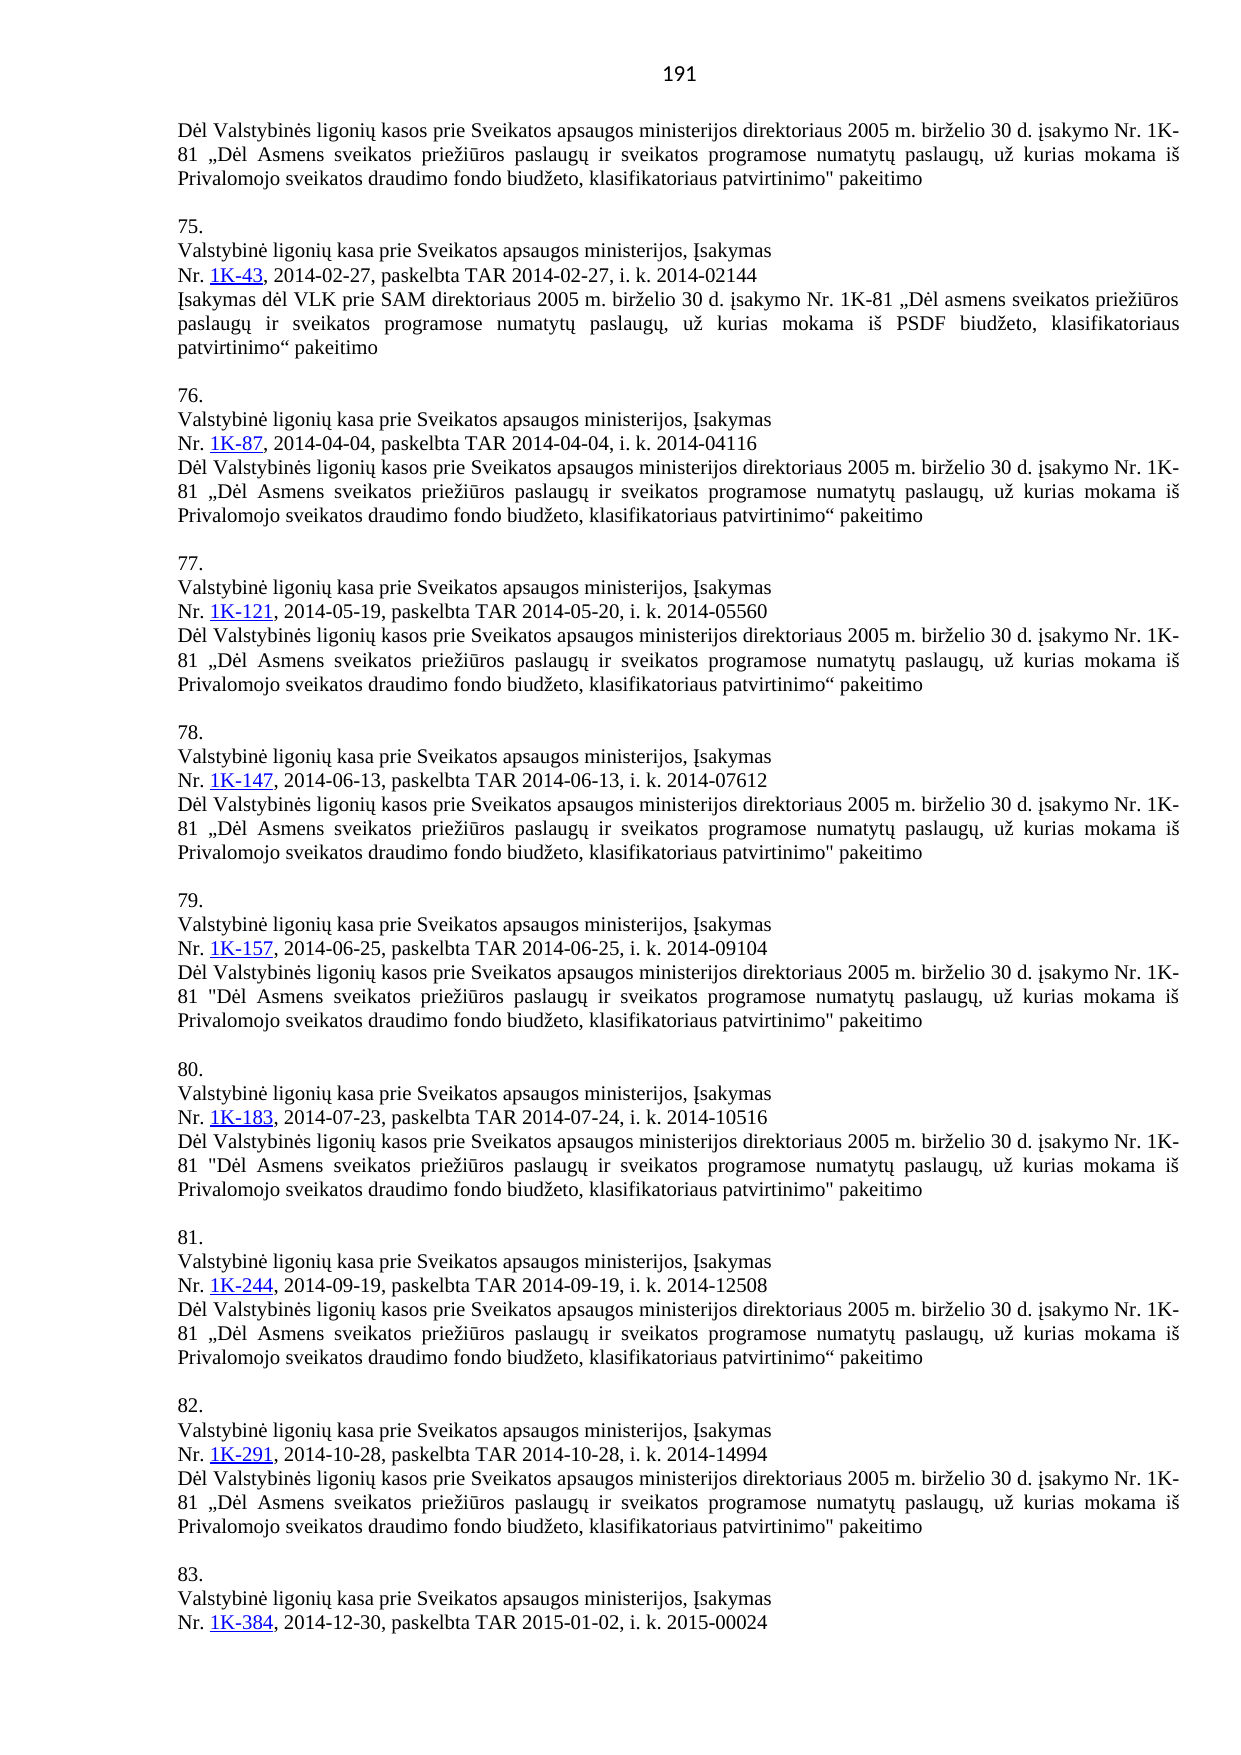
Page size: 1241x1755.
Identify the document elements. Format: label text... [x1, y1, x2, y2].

text Dėl Valstybinės ligonių kasos prie Sveikatos apsaugos ministerijos direktoriaus 2005 m. birželio 30 d. įsakymo Nr. 1K-81 „Dėl Asmens sveikatos priežiūros paslaugų ir sveikatos programose numatytų paslaugų, už kurias mokama iš Privalomojo sveikatos draudimo fondo biudžeto, klasifikatoriaus patvirtinimo“ pakeitimo [177, 623, 1181, 696]
text Dėl Valstybinės ligonių kasos prie Sveikatos apsaugos ministerijos direktoriaus 2005 m. birželio 30 d. įsakymo Nr. 1K-81 „Dėl Asmens sveikatos priežiūros paslaugų ir sveikatos programose numatytų paslaugų, už kurias mokama iš Privalomojo sveikatos draudimo fondo biudžeto, klasifikatoriaus patvirtinimo" pakeitimo [177, 1466, 1181, 1538]
text 82. [177, 1393, 1181, 1417]
text 83. [177, 1562, 1181, 1586]
text Valstybinė ligonių kasa prie Sveikatos apsaugos ministerijos, Įsakymas [177, 912, 1181, 936]
text Valstybinė ligonių kasa prie Sveikatos apsaugos ministerijos, Įsakymas [177, 1586, 1181, 1610]
text Įsakymas dėl VLK prie SAM direktoriaus 2005 m. birželio 30 d. įsakymo Nr. 1K-81 „Dėl asmens sveikatos priežiūros paslaugų ir sveikatos programose numatytų paslaugų, už kurias mokama iš PSDF biudžeto, klasifikatoriaus patvirtinimo“ pakeitimo [177, 287, 1181, 359]
text Nr. 1K-384, 2014-12-30, paskelbta TAR 2015-01-02, i. k. 2015-00024 [177, 1610, 1181, 1634]
text Nr. 1K-183, 2014-07-23, paskelbta TAR 2014-07-24, i. k. 2014-10516 [177, 1105, 1181, 1129]
text Nr. 1K-121, 2014-05-19, paskelbta TAR 2014-05-20, i. k. 2014-05560 [177, 599, 1181, 623]
text 78. [177, 720, 1181, 744]
text Dėl Valstybinės ligonių kasos prie Sveikatos apsaugos ministerijos direktoriaus 2005 m. birželio 30 d. įsakymo Nr. 1K-81 "Dėl Asmens sveikatos priežiūros paslaugų ir sveikatos programose numatytų paslaugų, už kurias mokama iš Privalomojo sveikatos draudimo fondo biudžeto, klasifikatoriaus patvirtinimo" pakeitimo [177, 960, 1181, 1032]
text Dėl Valstybinės ligonių kasos prie Sveikatos apsaugos ministerijos direktoriaus 2005 m. birželio 30 d. įsakymo Nr. 1K-81 „Dėl Asmens sveikatos priežiūros paslaugų ir sveikatos programose numatytų paslaugų, už kurias mokama iš Privalomojo sveikatos draudimo fondo biudžeto, klasifikatoriaus patvirtinimo“ pakeitimo [177, 1297, 1181, 1369]
text Dėl Valstybinės ligonių kasos prie Sveikatos apsaugos ministerijos direktoriaus 2005 m. birželio 30 d. įsakymo Nr. 1K-81 "Dėl Asmens sveikatos priežiūros paslaugų ir sveikatos programose numatytų paslaugų, už kurias mokama iš Privalomojo sveikatos draudimo fondo biudžeto, klasifikatoriaus patvirtinimo" pakeitimo [177, 1129, 1181, 1201]
text Nr. 1K-147, 2014-06-13, paskelbta TAR 2014-06-13, i. k. 2014-07612 [177, 768, 1181, 792]
text Valstybinė ligonių kasa prie Sveikatos apsaugos ministerijos, Įsakymas [177, 238, 1181, 262]
text 81. [177, 1225, 1181, 1249]
text Nr. 1K-244, 2014-09-19, paskelbta TAR 2014-09-19, i. k. 2014-12508 [177, 1273, 1181, 1297]
text 75. [177, 214, 1181, 238]
text Nr. 1K-43, 2014-02-27, paskelbta TAR 2014-02-27, i. k. 2014-02144 [177, 262, 1181, 287]
text Dėl Valstybinės ligonių kasos prie Sveikatos apsaugos ministerijos direktoriaus 2005 m. birželio 30 d. įsakymo Nr. 1K-81 „Dėl Asmens sveikatos priežiūros paslaugų ir sveikatos programose numatytų paslaugų, už kurias mokama iš Privalomojo sveikatos draudimo fondo biudžeto, klasifikatoriaus patvirtinimo" pakeitimo [177, 792, 1181, 864]
text 79. [177, 888, 1181, 912]
text 76. [177, 383, 1181, 407]
text Valstybinė ligonių kasa prie Sveikatos apsaugos ministerijos, Įsakymas [177, 1249, 1181, 1273]
text Valstybinė ligonių kasa prie Sveikatos apsaugos ministerijos, Įsakymas [177, 575, 1181, 599]
text 80. [177, 1057, 1181, 1081]
text Valstybinė ligonių kasa prie Sveikatos apsaugos ministerijos, Įsakymas [177, 1417, 1181, 1442]
text Valstybinė ligonių kasa prie Sveikatos apsaugos ministerijos, Įsakymas [177, 1081, 1181, 1105]
text Valstybinė ligonių kasa prie Sveikatos apsaugos ministerijos, Įsakymas [177, 744, 1181, 768]
text 77. [177, 551, 1181, 575]
text Dėl Valstybinės ligonių kasos prie Sveikatos apsaugos ministerijos direktoriaus 2005 m. birželio 30 d. įsakymo Nr. 1K-81 „Dėl Asmens sveikatos priežiūros paslaugų ir sveikatos programose numatytų paslaugų, už kurias mokama iš Privalomojo sveikatos draudimo fondo biudžeto, klasifikatoriaus patvirtinimo“ pakeitimo [177, 455, 1181, 527]
text Nr. 1K-87, 2014-04-04, paskelbta TAR 2014-04-04, i. k. 2014-04116 [177, 431, 1181, 455]
text Valstybinė ligonių kasa prie Sveikatos apsaugos ministerijos, Įsakymas [177, 407, 1181, 431]
text Nr. 1K-291, 2014-10-28, paskelbta TAR 2014-10-28, i. k. 2014-14994 [177, 1442, 1181, 1466]
text Nr. 1K-157, 2014-06-25, paskelbta TAR 2014-06-25, i. k. 2014-09104 [177, 936, 1181, 960]
text Dėl Valstybinės ligonių kasos prie Sveikatos apsaugos ministerijos direktoriaus 2005 m. birželio 30 d. įsakymo Nr. 1K-81 „Dėl Asmens sveikatos priežiūros paslaugų ir sveikatos programose numatytų paslaugų, už kurias mokama iš Privalomojo sveikatos draudimo fondo biudžeto, klasifikatoriaus patvirtinimo" pakeitimo [177, 118, 1181, 190]
